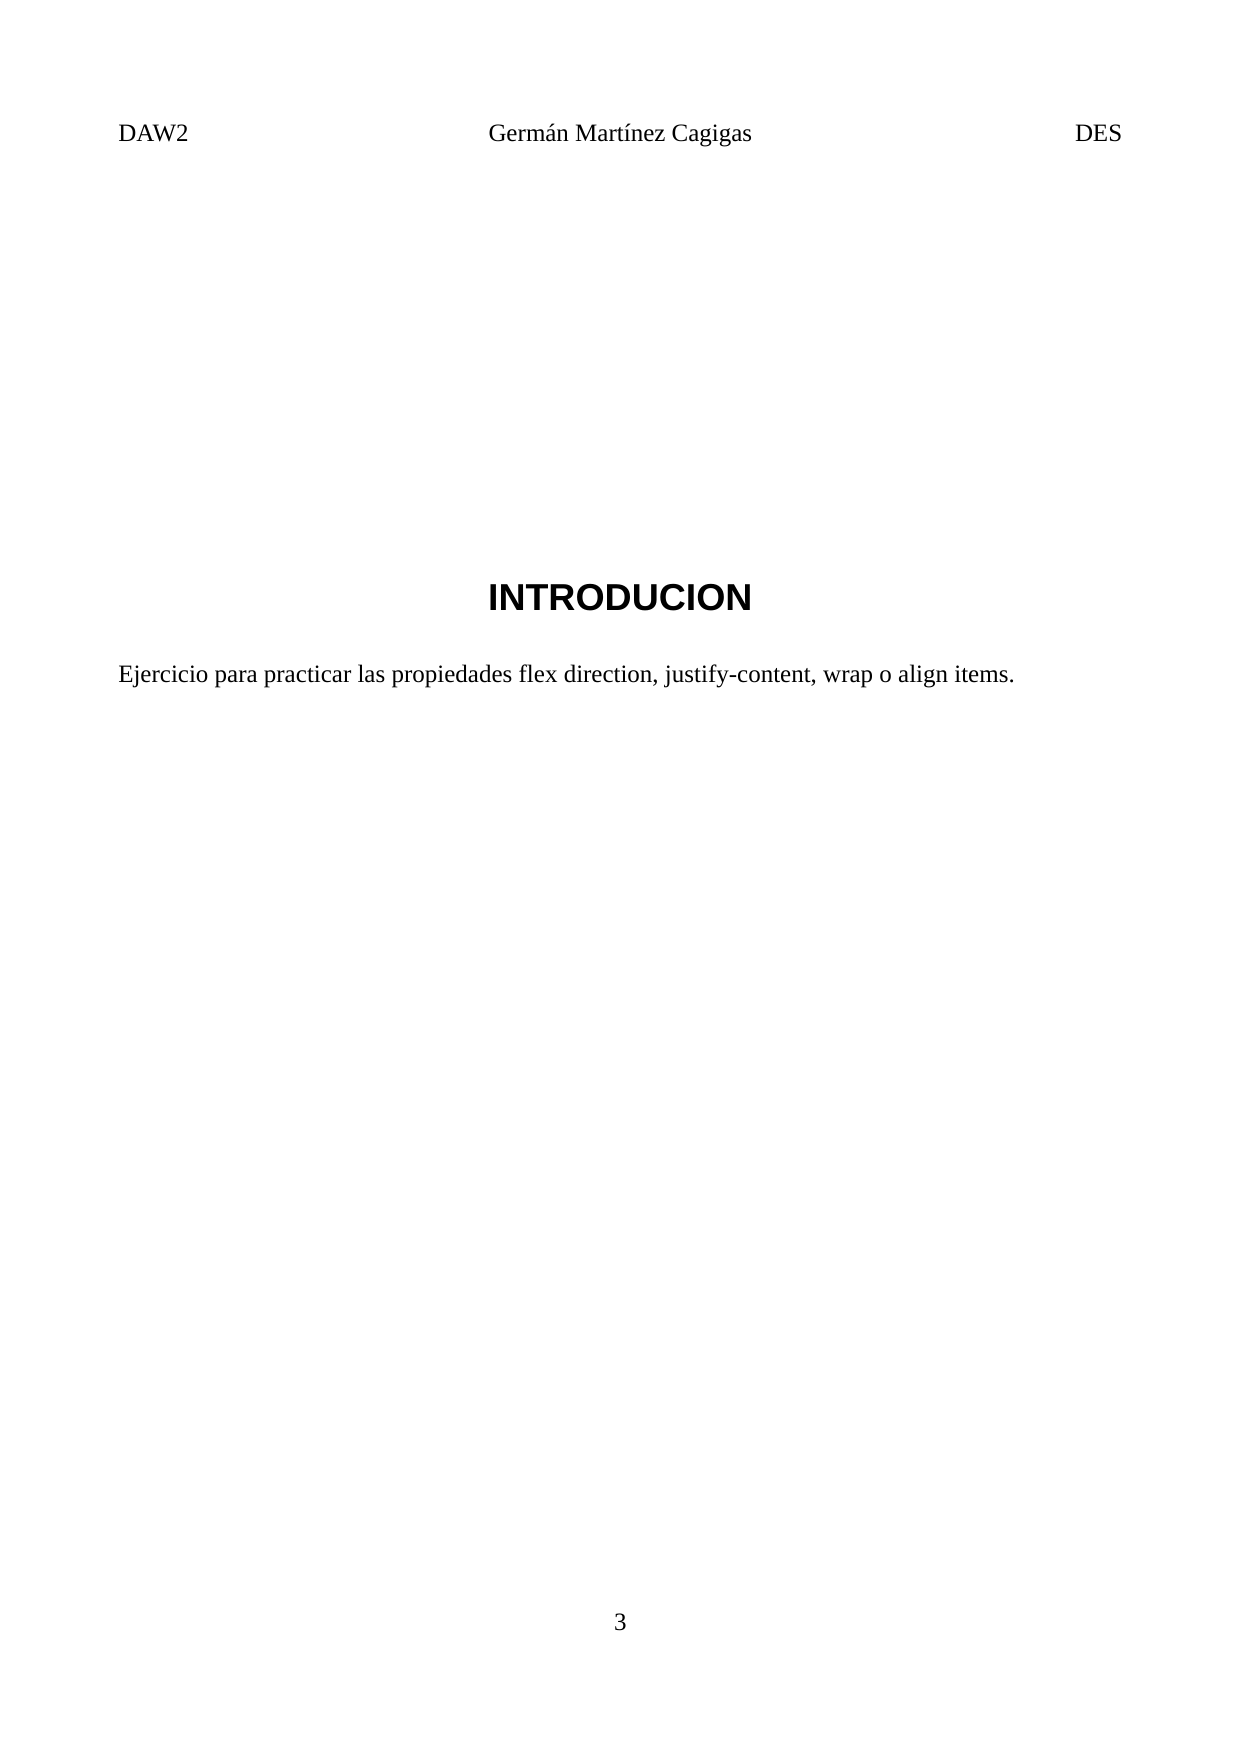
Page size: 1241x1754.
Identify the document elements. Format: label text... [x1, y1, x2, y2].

subtitle INTRODUCION [118, 575, 1122, 618]
text Ejercicio para practicar las propiedades flex direction, justify-content, wrap o align items. [118, 659, 1122, 688]
